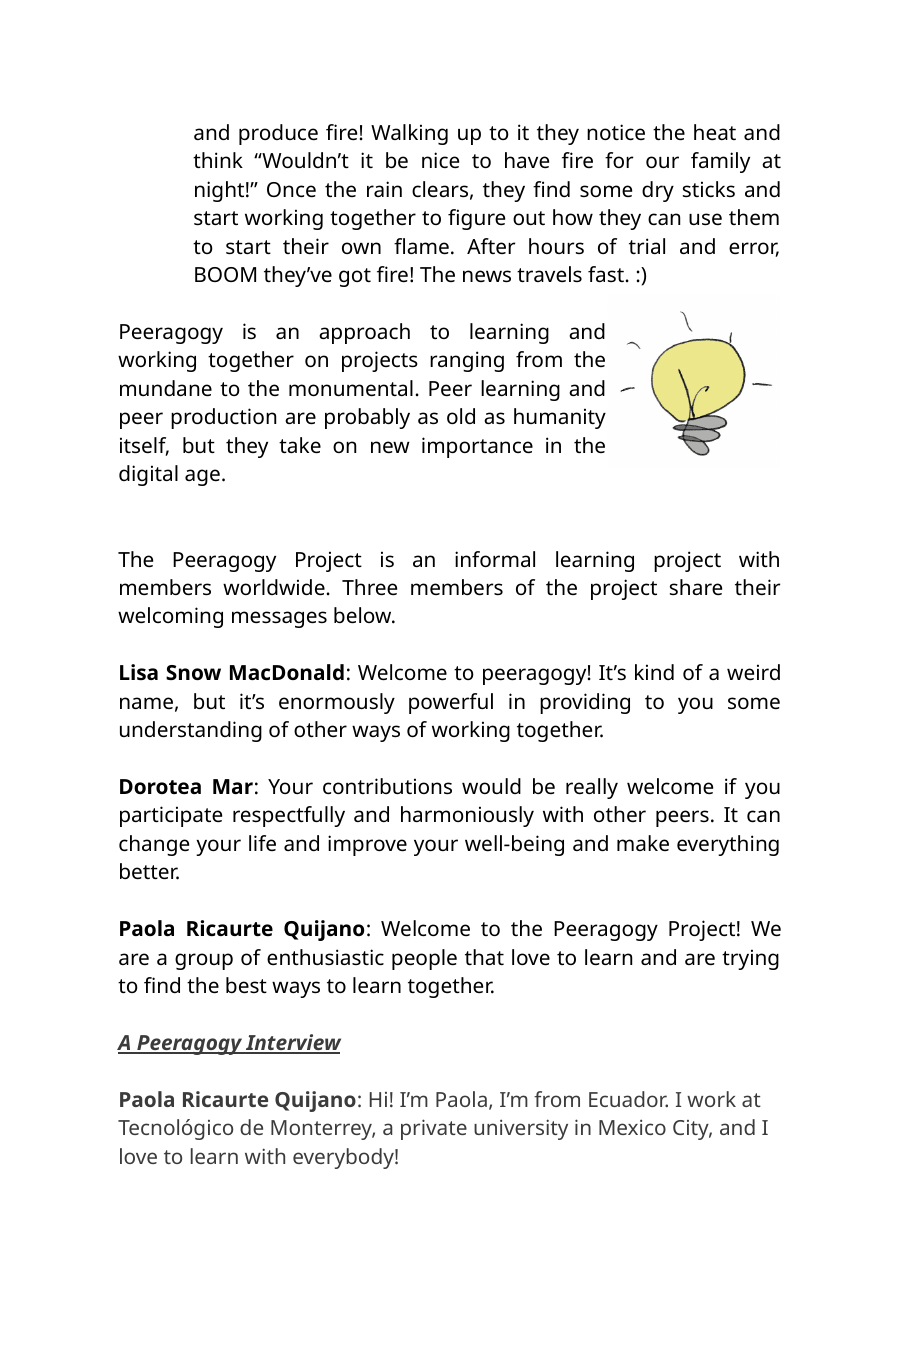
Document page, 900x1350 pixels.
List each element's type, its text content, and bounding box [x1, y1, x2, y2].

text Paola Ricaurte Quijano: Hi! I’m Paola, I’m from Ecuador. I work at Tecnológico de Monterrey, a private university in Mexico City, and I love to learn with everybody! [118, 1085, 782, 1170]
text The Peeragogy Project is an informal learning project with members worldwide. Three members of the project share their welcoming messages below. [118, 545, 782, 630]
list and produce fire! Walking up to it they notice the heat and think “Wouldn’t it be nice to have fire for our family at night!” Once the rain clears, they find some dry sticks and start working together to figure out how they can use them to start their own flame. After hours of trial and error, BOOM they’ve got fire! The news travels fast. :) [156, 118, 782, 289]
picture [606, 294, 780, 468]
text Lisa Snow MacDonald: Welcome to peeragogy! It’s kind of a weird name, but it’s enormously powerful in providing to you some understanding of other ways of working together. [118, 658, 782, 744]
text A Peeragogy Interview [118, 1028, 782, 1057]
text Paola Ricaurte Quijano: Welcome to the Peeragogy Project! We are a group of enthusiastic people that love to learn and are trying to find the best ways to learn together. [118, 914, 782, 1000]
text Peeragogy is an approach to learning and working together on projects ranging from the mundane to the monumental. Peer learning and peer production are probably as old as humanity itself, but they take on new importance in the digital age. [118, 317, 782, 488]
text Dorotea Mar: Your contributions would be really welcome if you participate respectfully and harmoniously with other peers. It can change your life and improve your well-being and make everything better. [118, 772, 782, 886]
